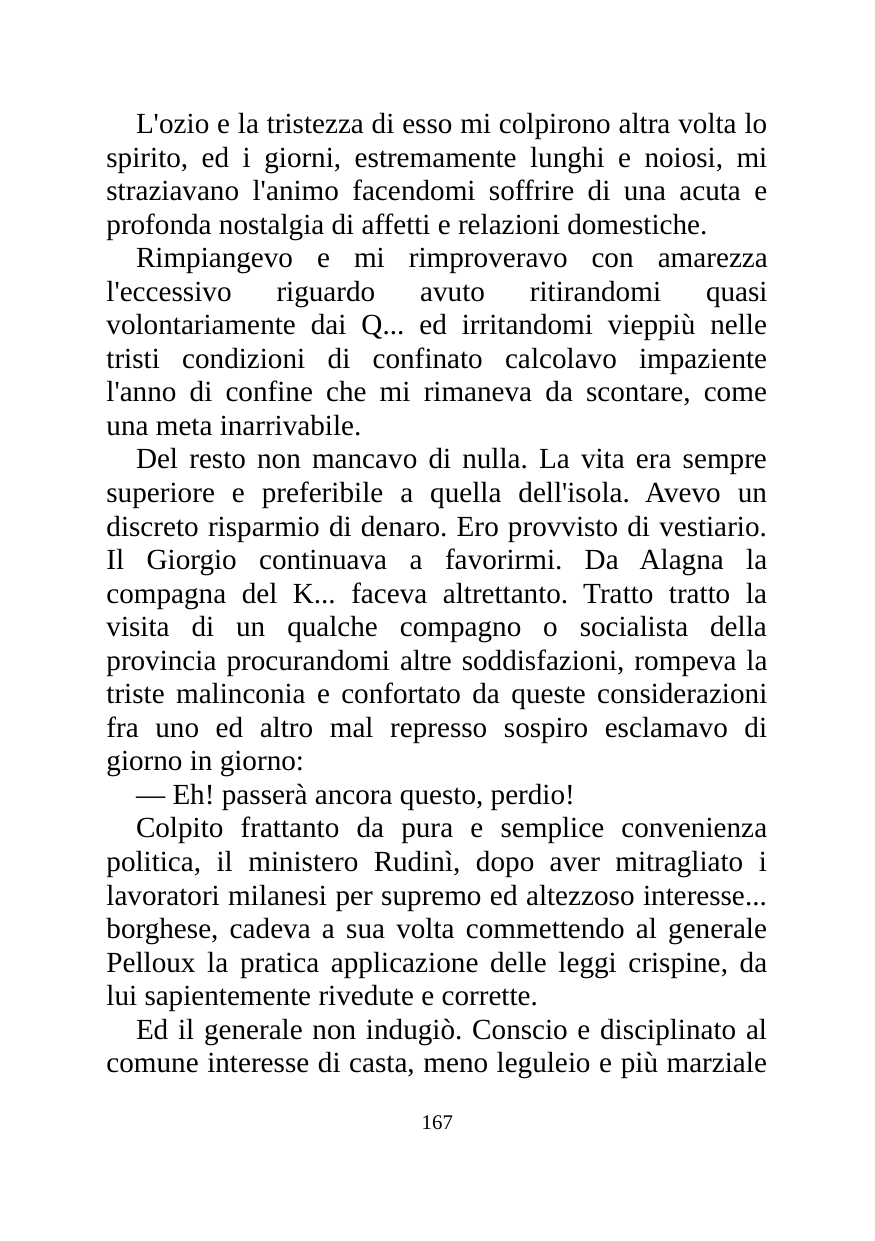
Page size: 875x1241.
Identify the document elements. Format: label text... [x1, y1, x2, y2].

text — Eh! passerà ancora questo, perdio! [106, 777, 768, 811]
text Del resto non mancavo di nulla. La vita era sempre superiore e preferibile a quella dell'isola. Avevo un discreto risparmio di denaro. Ero provvisto di vestiario. Il Giorgio continuava a favorirmi. Da Alagna la compagna del K... faceva altrettanto. Tratto tratto la visita di un qualche compagno o socialista della provincia procurandomi altre soddisfazioni, rompeva la triste malinconia e confortato da queste considerazioni fra uno ed altro mal represso sospiro esclamavo di giorno in giorno: [106, 442, 768, 777]
text L'ozio e la tristezza di esso mi colpirono altra volta lo spirito, ed i giorni, estremamente lunghi e noiosi, mi straziavano l'animo facendomi soffrire di una acuta e profonda nostalgia di affetti e relazioni domestiche. [106, 106, 768, 240]
text Ed il generale non indugiò. Conscio e disciplinato al comune interesse di casta, meno leguleio e più marziale [106, 1012, 768, 1079]
text Rimpiangevo e mi rimproveravo con amarezza l'eccessivo riguardo avuto ritirandomi quasi volontariamente dai Q... ed irritandomi vieppiù nelle tristi condizioni di confinato calcolavo impaziente l'anno di confine che mi rimaneva da scontare, come una meta inarrivabile. [106, 240, 768, 442]
text Colpito frattanto da pura e semplice convenienza politica, il ministero Rudinì, dopo aver mitragliato i lavoratori milanesi per supremo ed altezzoso interesse... borghese, cadeva a sua volta commettendo al generale Pelloux la pratica applicazione delle leggi crispine, da lui sapientemente rivedute e corrette. [106, 811, 768, 1012]
